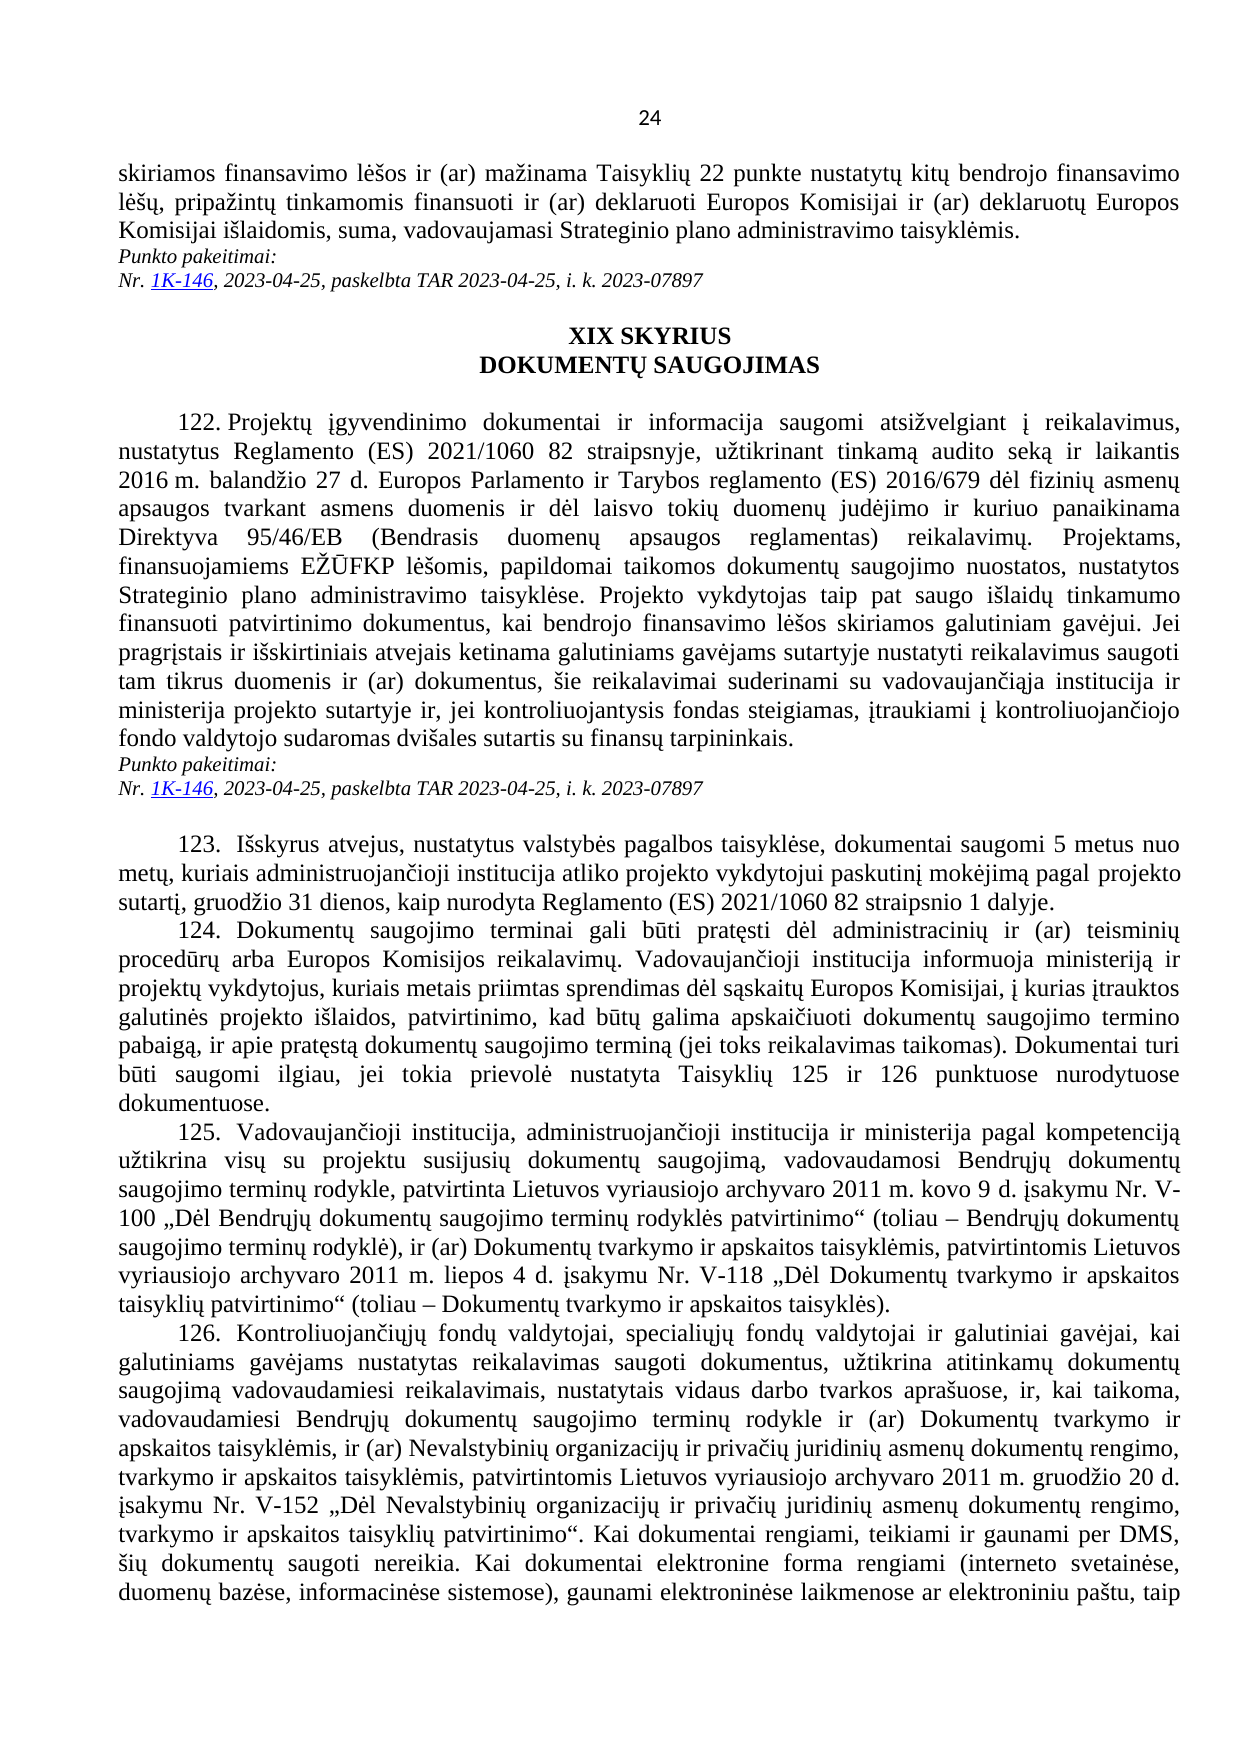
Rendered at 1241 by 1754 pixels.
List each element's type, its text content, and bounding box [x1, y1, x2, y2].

text Nr. 1K-146, 2023-04-25, paskelbta TAR 2023-04-25, i. k. 2023-07897 [118, 268, 1181, 292]
text Punkto pakeitimai: [118, 752, 1181, 776]
text 123. Išskyrus atvejus, nustatytus valstybės pagalbos taisyklėse, dokumentai saugomi 5 metus nuo metų, kuriais administruojančioji institucija atliko projekto vykdytojui paskutinį mokėjimą pagal projekto sutartį, gruodžio 31 dienos, kaip nurodyta Reglamento (ES) 2021/1060 82 straipsnio 1 dalyje. [118, 829, 1181, 915]
text DOKUMENTŲ SAUGOJIMAS [118, 350, 1181, 378]
text skiriamos finansavimo lėšos ir (ar) mažinama Taisyklių 22 punkte nustatytų kitų bendrojo finansavimo lėšų, pripažintų tinkamomis finansuoti ir (ar) deklaruoti Europos Komisijai ir (ar) deklaruotų Europos Komisijai išlaidomis, suma, vadovaujamasi Strateginio plano administravimo taisyklėmis. [118, 158, 1181, 244]
text Punkto pakeitimai: [118, 244, 1181, 268]
text 125. Vadovaujančioji institucija, administruojančioji institucija ir ministerija pagal kompetenciją užtikrina visų su projektu susijusių dokumentų saugojimą, vadovaudamosi Bendrųjų dokumentų saugojimo terminų rodykle, patvirtinta Lietuvos vyriausiojo archyvaro 2011 m. kovo 9 d. įsakymu Nr. V-100 „Dėl Bendrųjų dokumentų saugojimo terminų rodyklės patvirtinimo“ (toliau – Bendrųjų dokumentų saugojimo terminų rodyklė), ir (ar) Dokumentų tvarkymo ir apskaitos taisyklėmis, patvirtintomis Lietuvos vyriausiojo archyvaro 2011 m. liepos 4 d. įsakymu Nr. V-118 „Dėl Dokumentų tvarkymo ir apskaitos taisyklių patvirtinimo“ (toliau – Dokumentų tvarkymo ir apskaitos taisyklės). [118, 1117, 1181, 1318]
text 124. Dokumentų saugojimo terminai gali būti pratęsti dėl administracinių ir (ar) teisminių procedūrų arba Europos Komisijos reikalavimų. Vadovaujančioji institucija informuoja ministeriją ir projektų vykdytojus, kuriais metais priimtas sprendimas dėl sąskaitų Europos Komisijai, į kurias įtrauktos galutinės projekto išlaidos, patvirtinimo, kad būtų galima apskaičiuoti dokumentų saugojimo termino pabaigą, ir apie pratęstą dokumentų saugojimo terminą (jei toks reikalavimas taikomas). Dokumentai turi būti saugomi ilgiau, jei tokia prievolė nustatyta Taisyklių 125 ir 126 punktuose nurodytuose dokumentuose. [118, 915, 1181, 1117]
text 122. Projektų įgyvendinimo dokumentai ir informacija saugomi atsižvelgiant į reikalavimus, nustatytus Reglamento (ES) 2021/1060 82 straipsnyje, užtikrinant tinkamą audito seką ir laikantis 2016 m. balandžio 27 d. Europos Parlamento ir Tarybos reglamento (ES) 2016/679 dėl fizinių asmenų apsaugos tvarkant asmens duomenis ir dėl laisvo tokių duomenų judėjimo ir kuriuo panaikinama Direktyva 95/46/EB (Bendrasis duomenų apsaugos reglamentas) reikalavimų. Projektams, finansuojamiems EŽŪFKP lėšomis, papildomai taikomos dokumentų saugojimo nuostatos, nustatytos Strateginio plano administravimo taisyklėse. Projekto vykdytojas taip pat saugo išlaidų tinkamumo finansuoti patvirtinimo dokumentus, kai bendrojo finansavimo lėšos skiriamos galutiniam gavėjui. Jei pragrįstais ir išskirtiniais atvejais ketinama galutiniams gavėjams sutartyje nustatyti reikalavimus saugoti tam tikrus duomenis ir (ar) dokumentus, šie reikalavimai suderinami su vadovaujančiąja institucija ir ministerija projekto sutartyje ir, jei kontroliuojantysis fondas steigiamas, įtraukiami į kontroliuojančiojo fondo valdytojo sudaromas dvišales sutartis su finansų tarpininkais. [118, 407, 1181, 752]
text Nr. 1K-146, 2023-04-25, paskelbta TAR 2023-04-25, i. k. 2023-07897 [118, 776, 1181, 800]
text XIX SKYRIUS [118, 321, 1181, 350]
text 126. Kontroliuojančiųjų fondų valdytojai, specialiųjų fondų valdytojai ir galutiniai gavėjai, kai galutiniams gavėjams nustatytas reikalavimas saugoti dokumentus, užtikrina atitinkamų dokumentų saugojimą vadovaudamiesi reikalavimais, nustatytais vidaus darbo tvarkos aprašuose, ir, kai taikoma, vadovaudamiesi Bendrųjų dokumentų saugojimo terminų rodykle ir (ar) Dokumentų tvarkymo ir apskaitos taisyklėmis, ir (ar) Nevalstybinių organizacijų ir privačių juridinių asmenų dokumentų rengimo, tvarkymo ir apskaitos taisyklėmis, patvirtintomis Lietuvos vyriausiojo archyvaro 2011 m. gruodžio 20 d. įsakymu Nr. V-152 „Dėl Nevalstybinių organizacijų ir privačių juridinių asmenų dokumentų rengimo, tvarkymo ir apskaitos taisyklių patvirtinimo“. Kai dokumentai rengiami, teikiami ir gaunami per DMS, šių dokumentų saugoti nereikia. Kai dokumentai elektronine forma rengiami (interneto svetainėse, duomenų bazėse, informacinėse sistemose), gaunami elektroninėse laikmenose ar elektroniniu paštu, taip [118, 1318, 1181, 1605]
